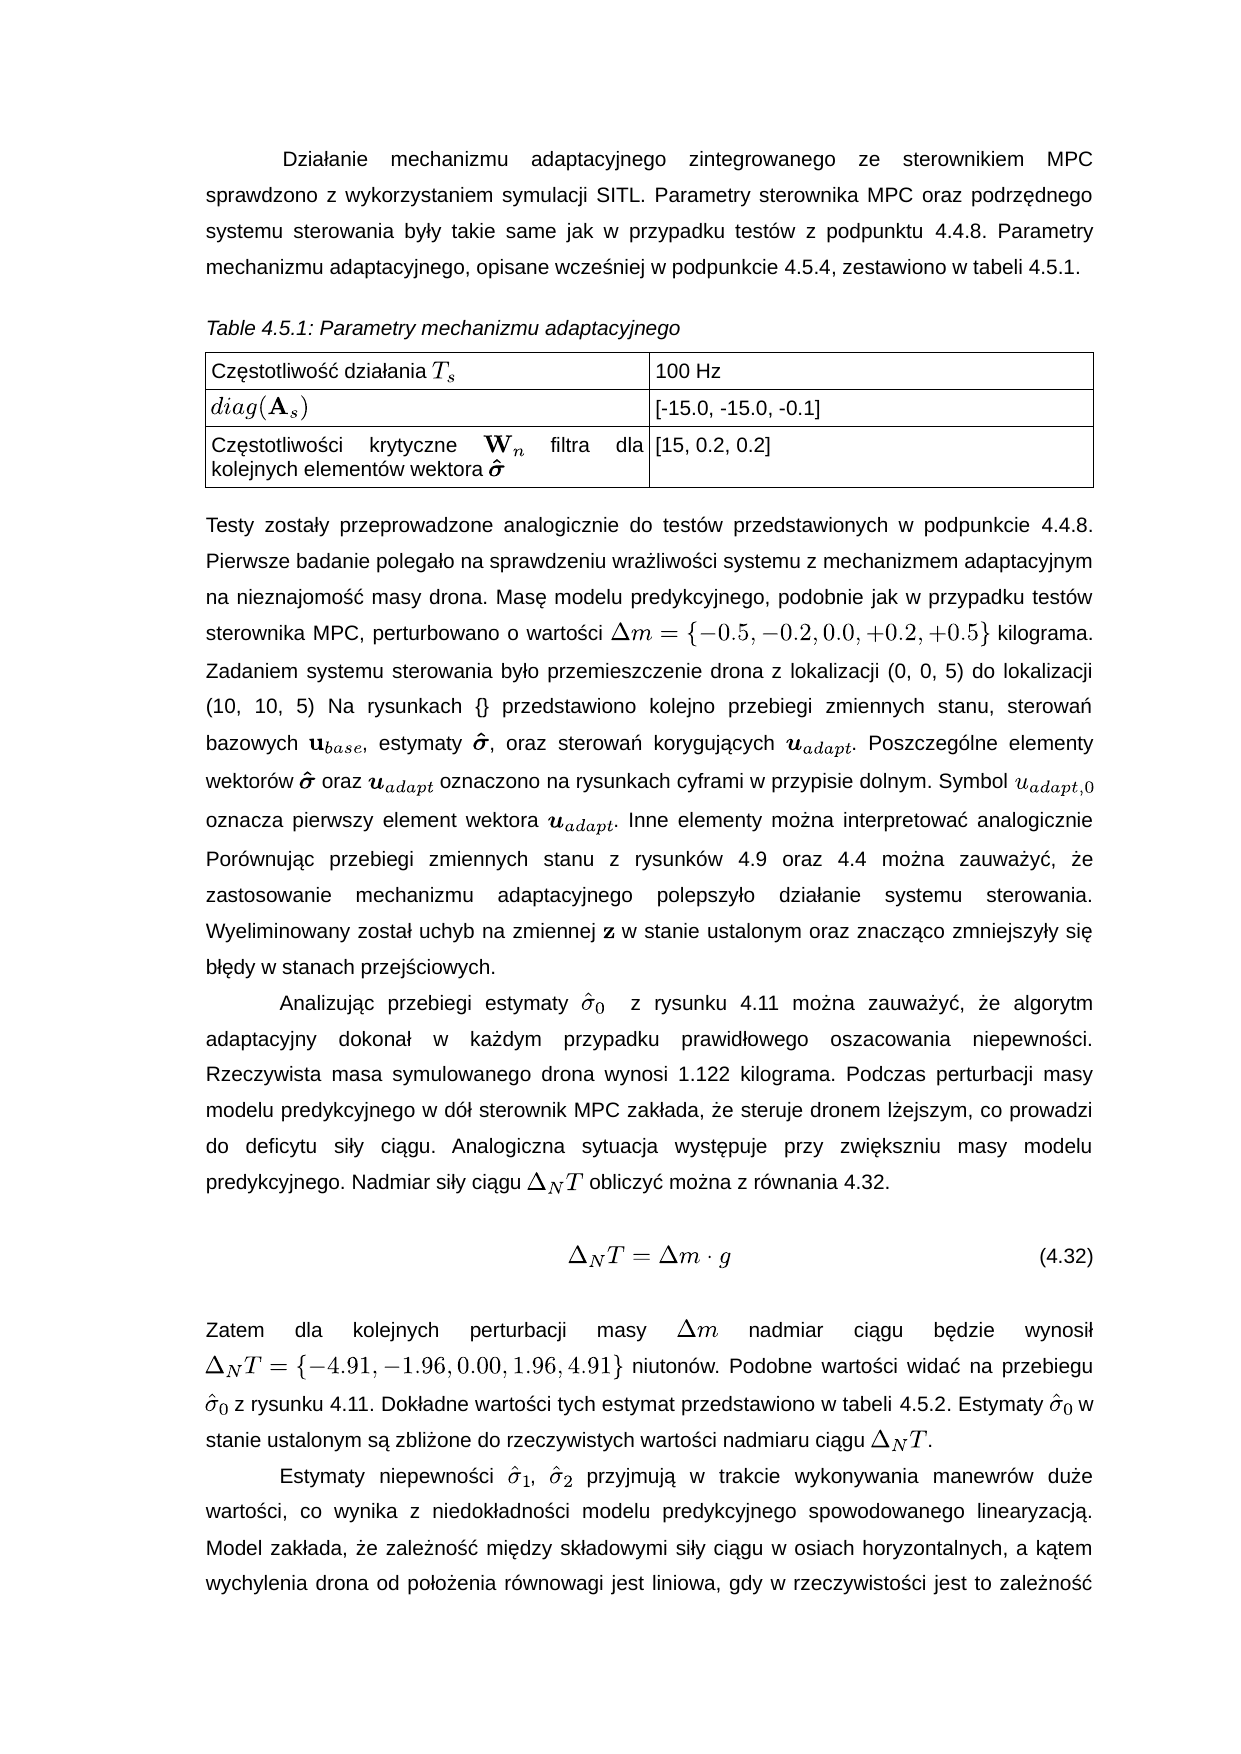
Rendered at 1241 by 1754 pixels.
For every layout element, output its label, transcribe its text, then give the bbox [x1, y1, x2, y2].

text Testy zostały przeprowadzone analogicznie do testów przedstawionych w podpunkcie 4.4.8. Pierwsze badanie polegało na sprawdzeniu wrażliwości systemu z mechanizmem adaptacyjnym na nieznajomość masy drona. Masę modelu predykcyjnego, podobnie jak w przypadku testów sterownika MPC, perturbowano o wartości kilograma. Zadaniem systemu sterowania było przemieszczenie drona z lokalizacji (0, 0, 5) do lokalizacji (10, 10, 5) Na rysunkach {} przedstawiono kolejno przebiegi zmiennych stanu, sterowań bazowych , estymaty , oraz sterowań korygujących . Poszczególne elementy wektorów oraz oznaczono na rysunkach cyframi w przypisie dolnym. Symbol oznacza pierwszy element wektora . Inne elementy można interpretować analogicznie Porównując przebiegi zmiennych stanu z rysunków 4.9 oraz 4.4 można zauważyć, że zastosowanie mechanizmu adaptacyjnego polepszyło działanie systemu sterowania. Wyeliminowany został uchyb na zmiennej w stanie ustalonym oraz znacząco zmniejszyły się błędy w stanach przejściowych. [206, 513, 1093, 978]
table_cell [15, 0.2, 0.2] [650, 427, 1093, 487]
text Działanie mechanizmu adaptacyjnego zintegrowanego ze sterownikiem MPC sprawdzono z wykorzystaniem symulacji SITL. Parametry sterownika MPC oraz podrzędnego systemu sterowania były takie same jak w przypadku testów z podpunktu 4.4.8. Parametry mechanizmu adaptacyjnego, opisane wcześniej w podpunkcie 4.5.4, zestawiono w tabeli 4.5.1. [206, 147, 1093, 279]
table_cell [206, 390, 649, 426]
text Zatem dla kolejnych perturbacji masy nadmiar ciągu będzie wynosił niutonów. Podobne wartości widać na przebiegu z rysunku 4.11. Dokładne wartości tych estymat przedstawiono w tabeli 4.5.2. Estymaty w stanie ustalonym są zbliżone do rzeczywistych wartości nadmiaru ciągu . [206, 1318, 1093, 1451]
table_cell [-15.0, -15.0, -0.1] [650, 390, 1093, 426]
text Estymaty niepewności , przyjmują w trakcie wykonywania manewrów duże wartości, co wynika z niedokładności modelu predykcyjnego spowodowanego linearyzacją. Model zakłada, że zależność między składowymi siły ciągu w osiach horyzontalnych, a kątem wychylenia drona od położenia równowagi jest liniowa, gdy w rzeczywistości jest to zależność [206, 1463, 1093, 1595]
text Analizując przebiegi estymaty z rysunku 4.11 można zauważyć, że algorytm adaptacyjny dokonał w każdym przypadku prawidłowego oszacowania niepewności. Rzeczywista masa symulowanego drona wynosi 1.122 kilograma. Podczas perturbacji masy modelu predykcyjnego w dół sterownik MPC zakłada, że steruje dronem lżejszym, co prowadzi do deficytu siły ciągu. Analogiczna sytuacja występuje przy zwiększniu masy modelu predykcyjnego. Nadmiar siły ciągu obliczyć można z równania 4.32. [206, 990, 1093, 1194]
table_header Częstotliwość działania [206, 353, 649, 389]
text (4.32) [206, 1243, 1093, 1268]
table_cell Częstotliwości krytyczne filtra dla kolejnych elementów wektora [206, 427, 649, 487]
text Table 4.5.1: Parametry mechanizmu adaptacyjnego [206, 316, 1093, 340]
table_header 100 Hz [650, 353, 1093, 389]
